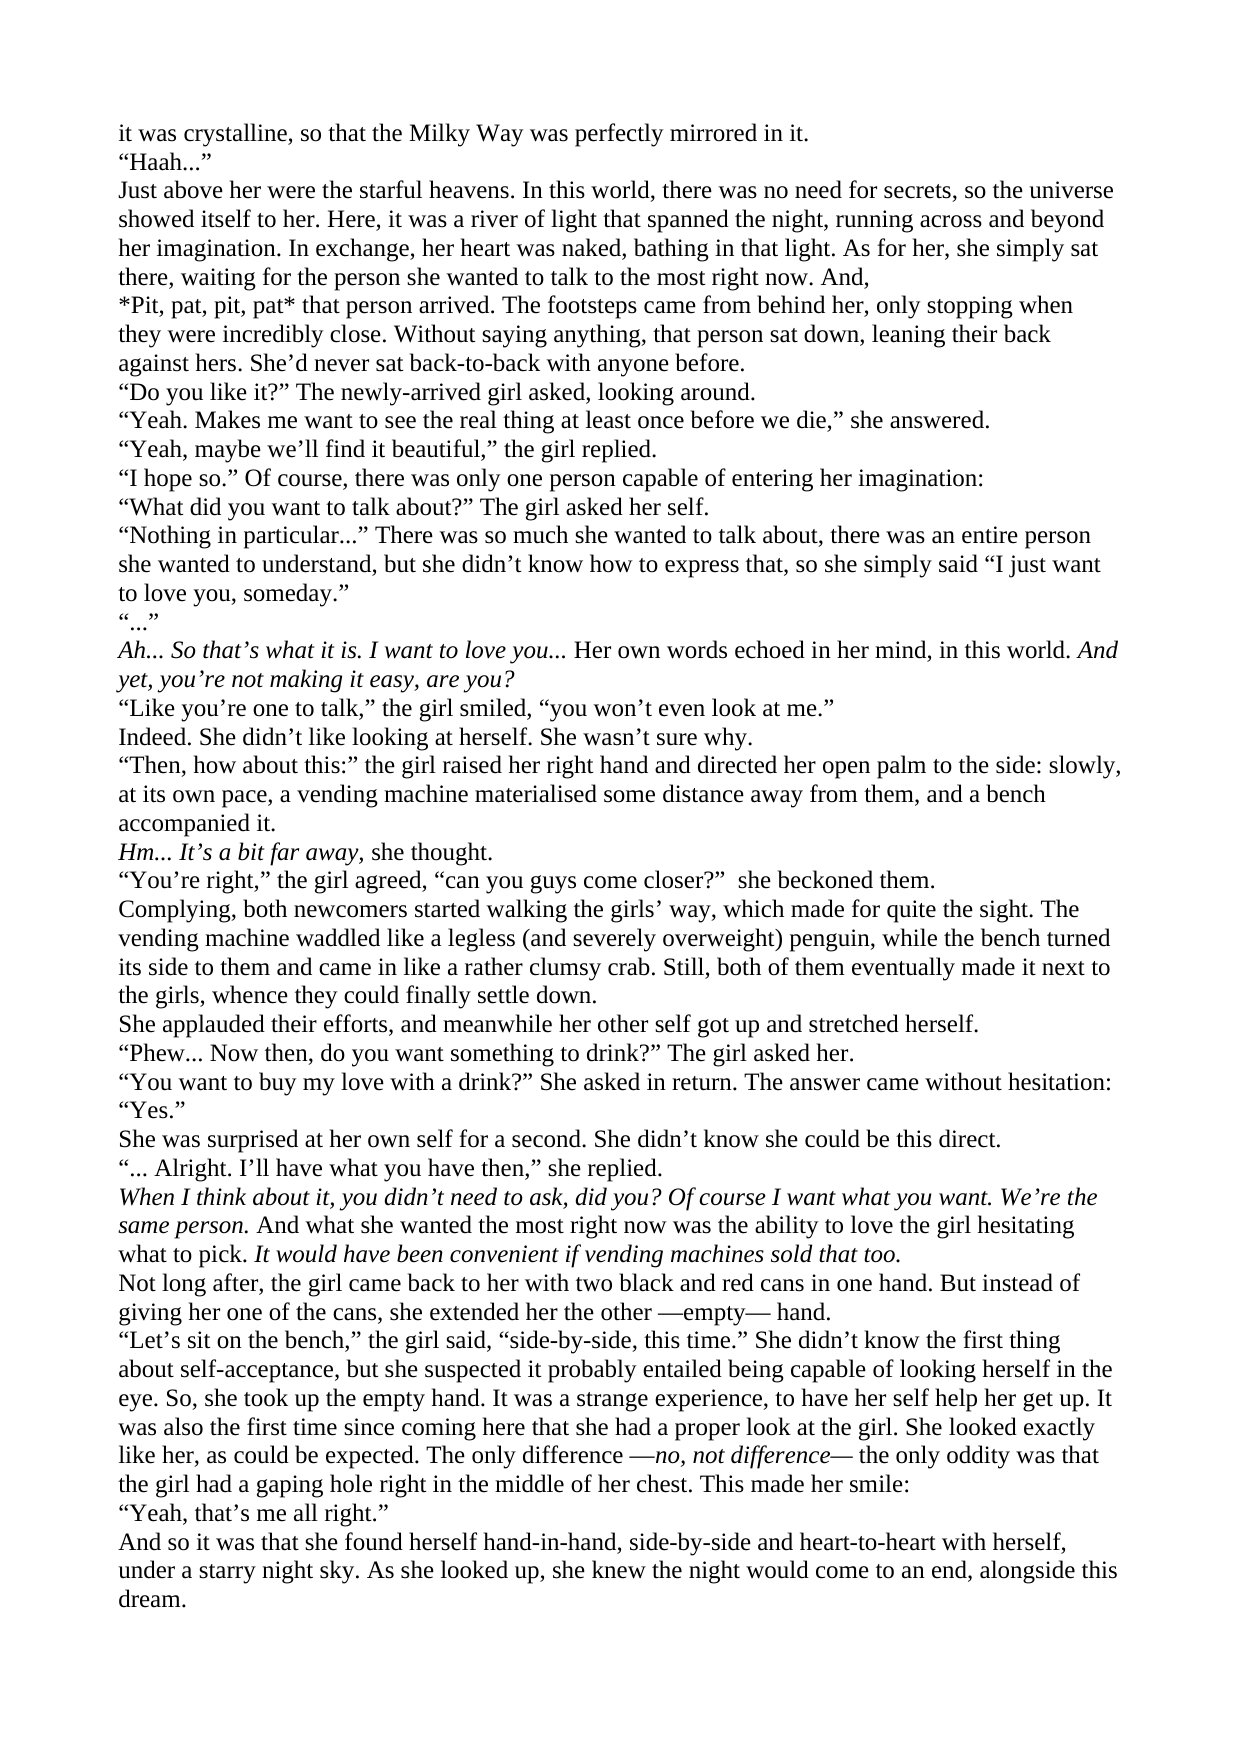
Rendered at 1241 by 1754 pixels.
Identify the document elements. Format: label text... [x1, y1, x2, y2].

text “Phew... Now then, do you want something to drink?” The girl asked her. [118, 1038, 1122, 1067]
text “... Alright. I’ll have what you have then,” she replied. [118, 1153, 1122, 1182]
text “Haah...” [118, 147, 1122, 176]
text “Yeah. Makes me want to see the real thing at least once before we die,” she answered. [118, 406, 1122, 434]
text “Yeah, maybe we’ll find it beautiful,” the girl replied. [118, 434, 1122, 463]
text “Like you’re one to talk,” the girl smiled, “you won’t even look at me.” [118, 693, 1122, 722]
text And so it was that she found herself hand-in-hand, side-by-side and heart-to-heart with herself, under a starry night sky. As she looked up, she knew the night would come to an end, alongside this dream. [118, 1527, 1122, 1613]
text “I hope so.” Of course, there was only one person capable of entering her imagination: [118, 463, 1122, 492]
text Complying, both newcomers started walking the girls’ way, which made for quite the sight. The vending machine waddled like a legless (and severely overweight) penguin, while the bench turned its side to them and came in like a rather clumsy crab. Still, both of them eventually made it next to the girls, whence they could finally settle down. [118, 894, 1122, 1009]
text Ah... So that’s what it is. I want to love you... Her own words echoed in her mind, in this world. And yet, you’re not making it easy, are you? [118, 636, 1122, 693]
text *Pit, pat, pit, pat* that person arrived. The footsteps came from behind her, only stopping when they were incredibly close. Without saying anything, that person sat down, leaning their back against hers. She’d never sat back-to-back with anyone before. [118, 291, 1122, 377]
text “What did you want to talk about?” The girl asked her self. [118, 492, 1122, 521]
text “Yeah, that’s me all right.” [118, 1498, 1122, 1527]
text When I think about it, you didn’t need to ask, did you? Of course I want what you want. We’re the same person. And what she wanted the most right now was the ability to love the girl hesitating what to pick. It would have been convenient if vending machines sold that too. [118, 1182, 1122, 1268]
text Hm... It’s a bit far away, she thought. [118, 837, 1122, 866]
text Indeed. She didn’t like looking at herself. She wasn’t sure why. [118, 722, 1122, 751]
text “Nothing in particular...” There was so much she wanted to talk about, there was an entire person she wanted to understand, but she didn’t know how to express that, so she simply said “I just want to love you, someday.” [118, 521, 1122, 607]
text “Then, how about this:” the girl raised her right hand and directed her open palm to the side: slowly, at its own pace, a vending machine materialised some distance away from them, and a bench accompanied it. [118, 751, 1122, 837]
text it was crystalline, so that the Milky Way was perfectly mirrored in it. [118, 118, 1122, 147]
text “...” [118, 607, 1122, 636]
text “Do you like it?” The newly-arrived girl asked, looking around. [118, 377, 1122, 406]
text Not long after, the girl came back to her with two black and red cans in one hand. But instead of giving her one of the cans, she extended her the other —empty— hand. [118, 1268, 1122, 1326]
text “You’re right,” the girl agreed, “can you guys come closer?” she beckoned them. [118, 866, 1122, 894]
text She was surprised at her own self for a second. She didn’t know she could be this direct. [118, 1124, 1122, 1153]
text “Yes.” [118, 1096, 1122, 1124]
text “You want to buy my love with a drink?” She asked in return. The answer came without hesitation: [118, 1067, 1122, 1096]
text “Let’s sit on the bench,” the girl said, “side-by-side, this time.” She didn’t know the first thing about self-acceptance, but she suspected it probably entailed being capable of looking herself in the eye. So, she took up the empty hand. It was a strange experience, to have her self help her get up. It was also the first time since coming here that she had a proper look at the girl. She looked exactly like her, as could be expected. The only difference —no, not difference— the only oddity was that the girl had a gaping hole right in the middle of her chest. This made her smile: [118, 1326, 1122, 1498]
text She applauded their efforts, and meanwhile her other self got up and stretched herself. [118, 1009, 1122, 1038]
text Just above her were the starful heavens. In this world, there was no need for secrets, so the universe showed itself to her. Here, it was a river of light that spanned the night, running across and beyond her imagination. In exchange, her heart was naked, bathing in that light. As for her, she simply sat there, waiting for the person she wanted to talk to the most right now. And, [118, 176, 1122, 291]
